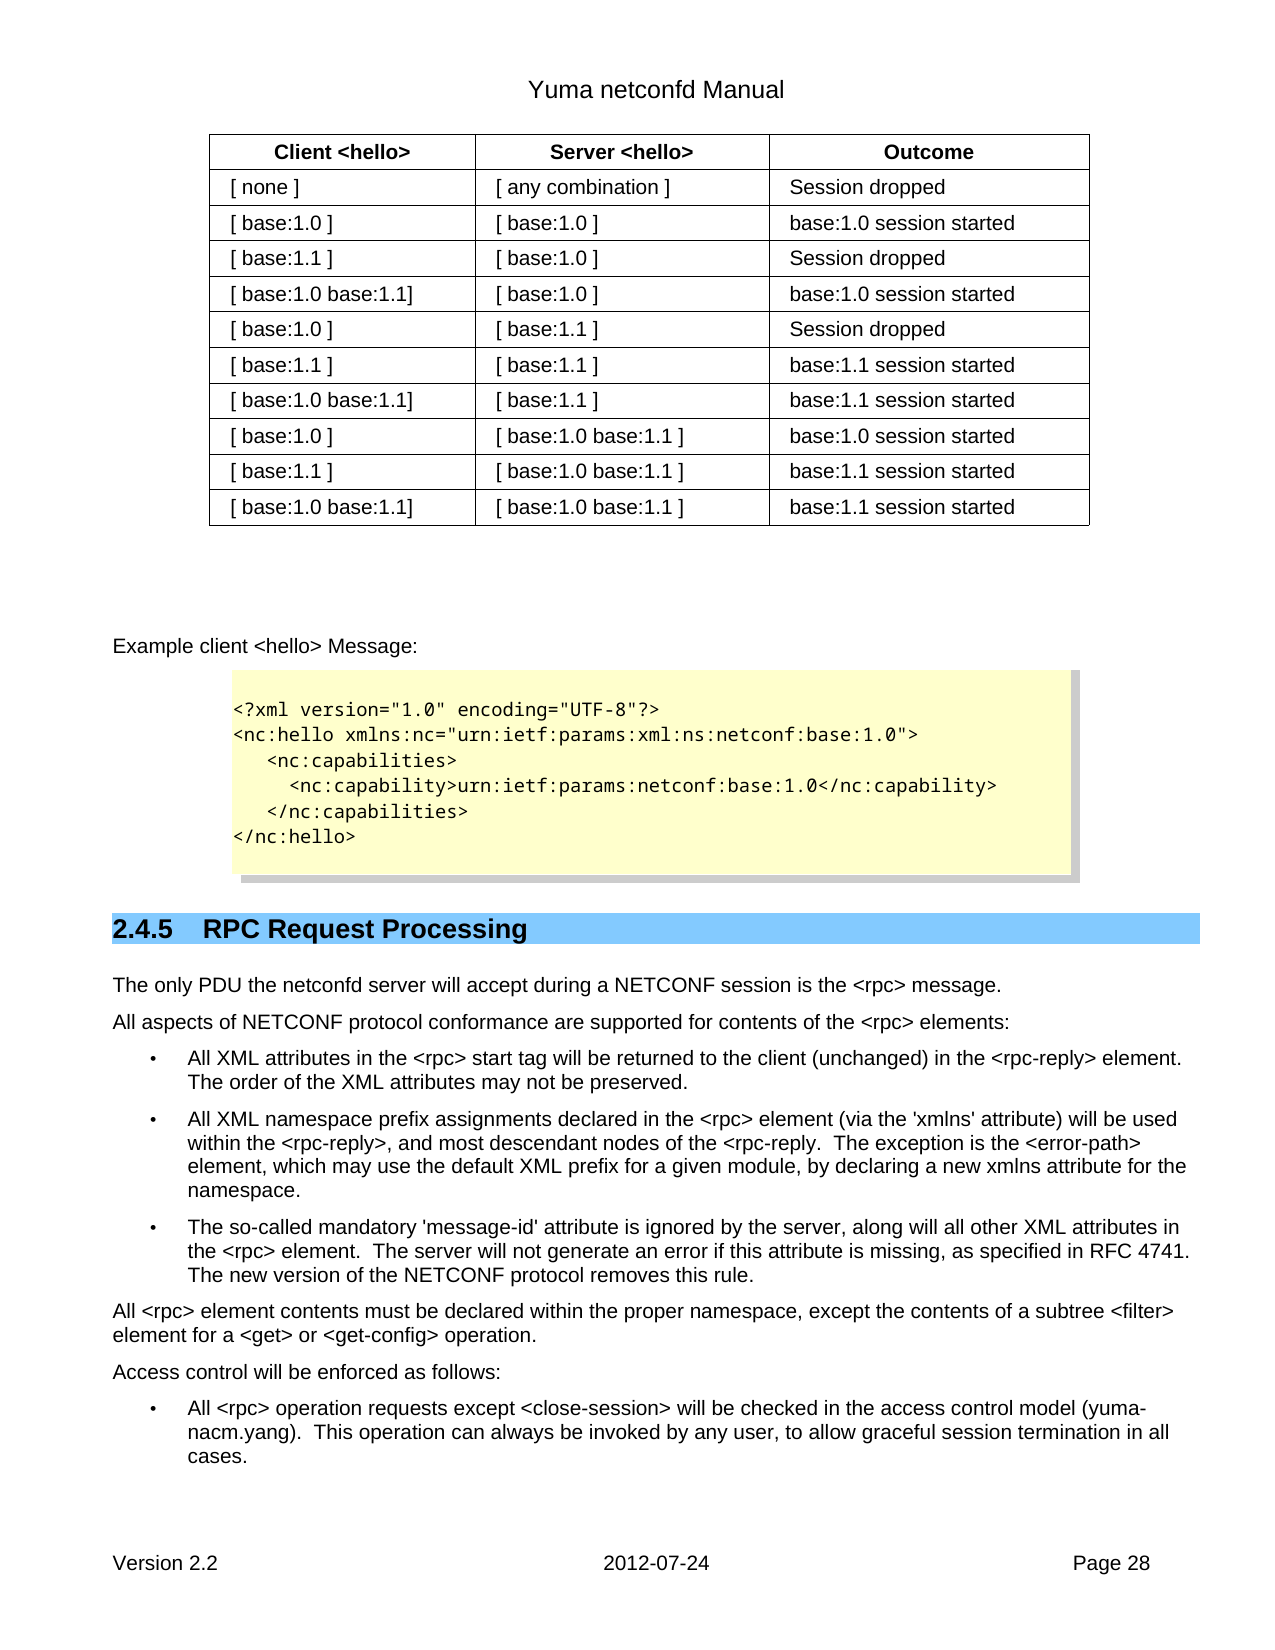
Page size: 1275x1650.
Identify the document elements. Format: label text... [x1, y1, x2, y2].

table_cell base:1.0 session started [770, 419, 1089, 453]
table_cell [ base:1.0 base:1.1 ] [476, 490, 769, 524]
table_cell Session dropped [770, 170, 1089, 205]
list All XML attributes in the <rpc> start tag will be returned to the client (unchanged) in the <rpc-reply> element. The order of the XML attributes may not be preserved. [150, 1046, 1200, 1094]
table_cell base:1.1 session started [770, 384, 1089, 418]
table_cell [ base:1.0 ] [210, 419, 475, 453]
text <?xml version="1.0" encoding="UTF-8"?> [232, 696, 1071, 721]
table_cell [ base:1.1 ] [210, 348, 475, 382]
table_cell Session dropped [770, 241, 1089, 276]
table_cell [ base:1.0 ] [476, 206, 769, 240]
table_cell [ none ] [210, 170, 475, 205]
table_cell [ base:1.0 base:1.1] [210, 490, 475, 524]
list The so-called mandatory 'message-id' attribute is ignored by the server, along will all other XML attributes in the <rpc> element. The server will not generate an error if this attribute is missing, as specified in RFC 4741. The new version of the NETCONF protocol removes this rule. [150, 1215, 1200, 1287]
table_cell [ base:1.0 ] [476, 277, 769, 311]
table_cell [ base:1.0 base:1.1] [210, 277, 475, 311]
text Access control will be enforced as follows: [112, 1359, 1200, 1383]
table_cell [ base:1.0 ] [476, 241, 769, 276]
table_cell [ any combination ] [476, 170, 769, 205]
text <nc:hello xmlns:nc="urn:ietf:params:xml:ns:netconf:base:1.0"> [232, 721, 1071, 747]
table_cell [ base:1.1 ] [476, 384, 769, 418]
text <nc:capability>urn:ietf:params:netconf:base:1.0</nc:capability> [232, 772, 1071, 798]
text </nc:hello> [232, 823, 1071, 849]
list All XML namespace prefix assignments declared in the <rpc> element (via the 'xmlns' attribute) will be used within the <rpc-reply>, and most descendant nodes of the <rpc-reply. The exception is the <error-path> element, which may use the default XML prefix for a given module, by declaring a new xmlns attribute for the namespace. [150, 1106, 1200, 1202]
text All aspects of NETCONF protocol conformance are supported for contents of the <rpc> elements: [112, 1009, 1200, 1033]
table_header Client <hello> [210, 135, 475, 169]
table_cell base:1.1 session started [770, 455, 1089, 489]
table_cell base:1.1 session started [770, 348, 1089, 382]
table_header Server <hello> [476, 135, 769, 169]
table_cell [ base:1.0 base:1.1] [210, 384, 475, 418]
table_cell [ base:1.0 ] [210, 206, 475, 240]
table_cell base:1.0 session started [770, 277, 1089, 311]
table_cell base:1.0 session started [770, 206, 1089, 240]
table_cell [ base:1.0 base:1.1 ] [476, 419, 769, 453]
text The only PDU the netconfd server will accept during a NETCONF session is the <rpc> message. [112, 973, 1200, 997]
table_cell [ base:1.1 ] [476, 312, 769, 347]
text </nc:capabilities> [232, 798, 1071, 823]
table_cell Session dropped [770, 312, 1089, 347]
subtitle RPC Request Processing [112, 913, 1200, 944]
text All <rpc> element contents must be declared within the proper namespace, except the contents of a subtree <filter> element for a <get> or <get-config> operation. [112, 1299, 1200, 1347]
list All <rpc> operation requests except <close-session> will be checked in the access control model (yuma-nacm.yang). This operation can always be invoked by any user, to allow graceful session termination in all cases. [150, 1396, 1200, 1468]
table_header Outcome [770, 135, 1089, 169]
table_cell base:1.1 session started [770, 490, 1089, 524]
table_cell [ base:1.0 base:1.1 ] [476, 455, 769, 489]
table_cell [ base:1.1 ] [210, 241, 475, 276]
table_cell [ base:1.0 ] [210, 312, 475, 347]
text Example client <hello> Message: [112, 634, 1200, 658]
text <nc:capabilities> [232, 747, 1071, 772]
table_cell [ base:1.1 ] [476, 348, 769, 382]
table_cell [ base:1.1 ] [210, 455, 475, 489]
